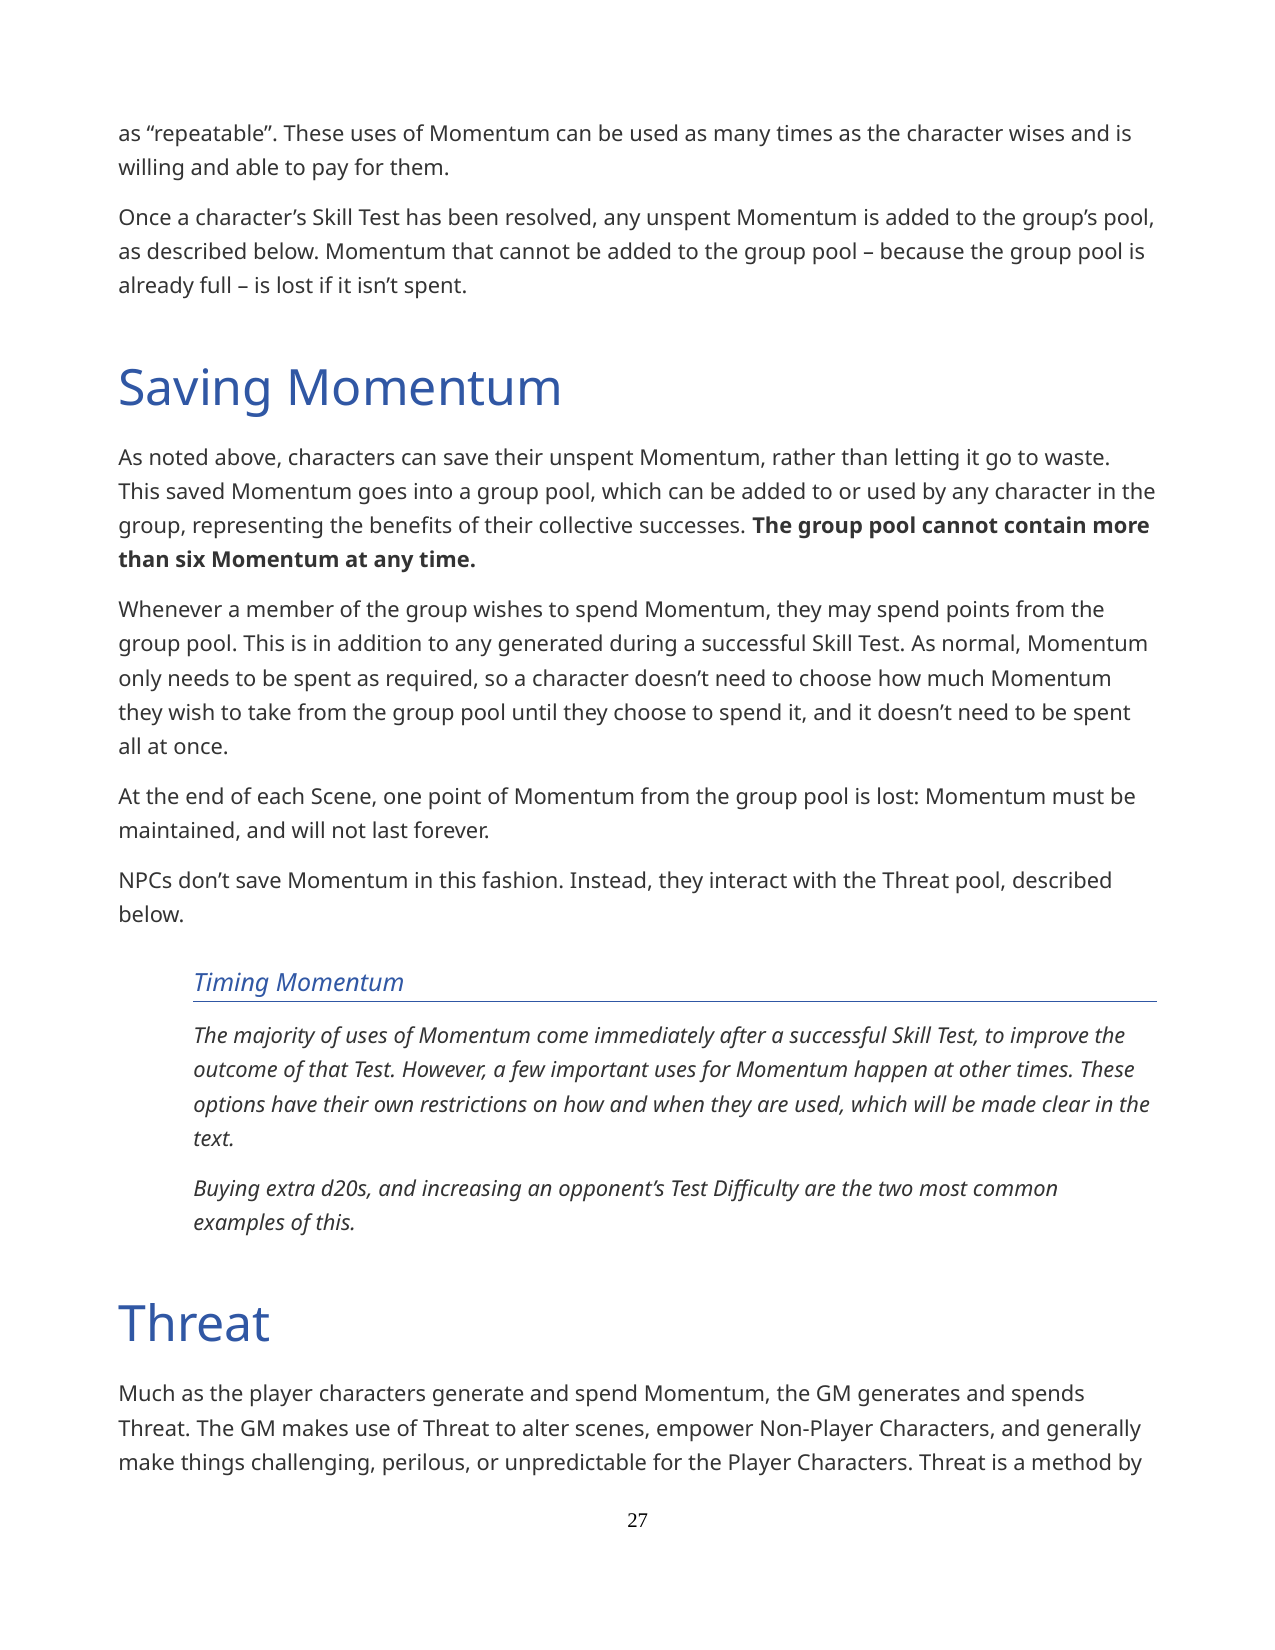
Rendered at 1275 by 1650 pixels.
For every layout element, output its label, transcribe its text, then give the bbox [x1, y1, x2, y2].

subtitle Threat [118, 1288, 1157, 1356]
subtitle Timing Momentum [193, 964, 1157, 1001]
text Much as the player characters generate and spend Momentum, the GM generates and spends Threat. The GM makes use of Threat to alter scenes, empower Non-Player Characters, and generally make things challenging, perilous, or unpredictable for the Player Characters. Threat is a method by [118, 1378, 1157, 1476]
text As noted above, characters can save their unspent Momentum, rather than letting it go to waste. This saved Momentum goes into a group pool, which can be added to or used by any character in the group, representing the benefits of their collective successes. The group pool cannot contain more than six Momentum at any time. [118, 442, 1157, 574]
subtitle Saving Momentum [118, 351, 1157, 419]
text Buying extra d20s, and increasing an opponent’s Test Difficulty are the two most common examples of this. [193, 1173, 1157, 1237]
text Whenever a member of the group wishes to spend Momentum, they may spend points from the group pool. This is in addition to any generated during a successful Skill Test. As normal, Momentum only needs to be spent as required, so a character doesn’t need to choose how much Momentum they wish to take from the group pool until they choose to spend it, and it doesn’t need to be spent all at once. [118, 594, 1157, 761]
text At the end of each Scene, one point of Momentum from the group pool is lost: Momentum must be maintained, and will not last forever. [118, 781, 1157, 845]
text Once a character’s Skill Test has been resolved, any unspent Momentum is added to the group’s pool, as described below. Momentum that cannot be added to the group pool – because the group pool is already full – is lost if it isn’t spent. [118, 202, 1157, 300]
text NPCs don’t save Momentum in this fashion. Instead, they interact with the Threat pool, described below. [118, 865, 1157, 929]
text as “repeatable”. These uses of Momentum can be used as many times as the character wises and is willing and able to pay for them. [118, 118, 1157, 182]
text The majority of uses of Momentum come immediately after a successful Skill Test, to improve the outcome of that Test. However, a few important uses for Momentum happen at other times. These options have their own restrictions on how and when they are used, which will be made clear in the text. [193, 1020, 1157, 1153]
